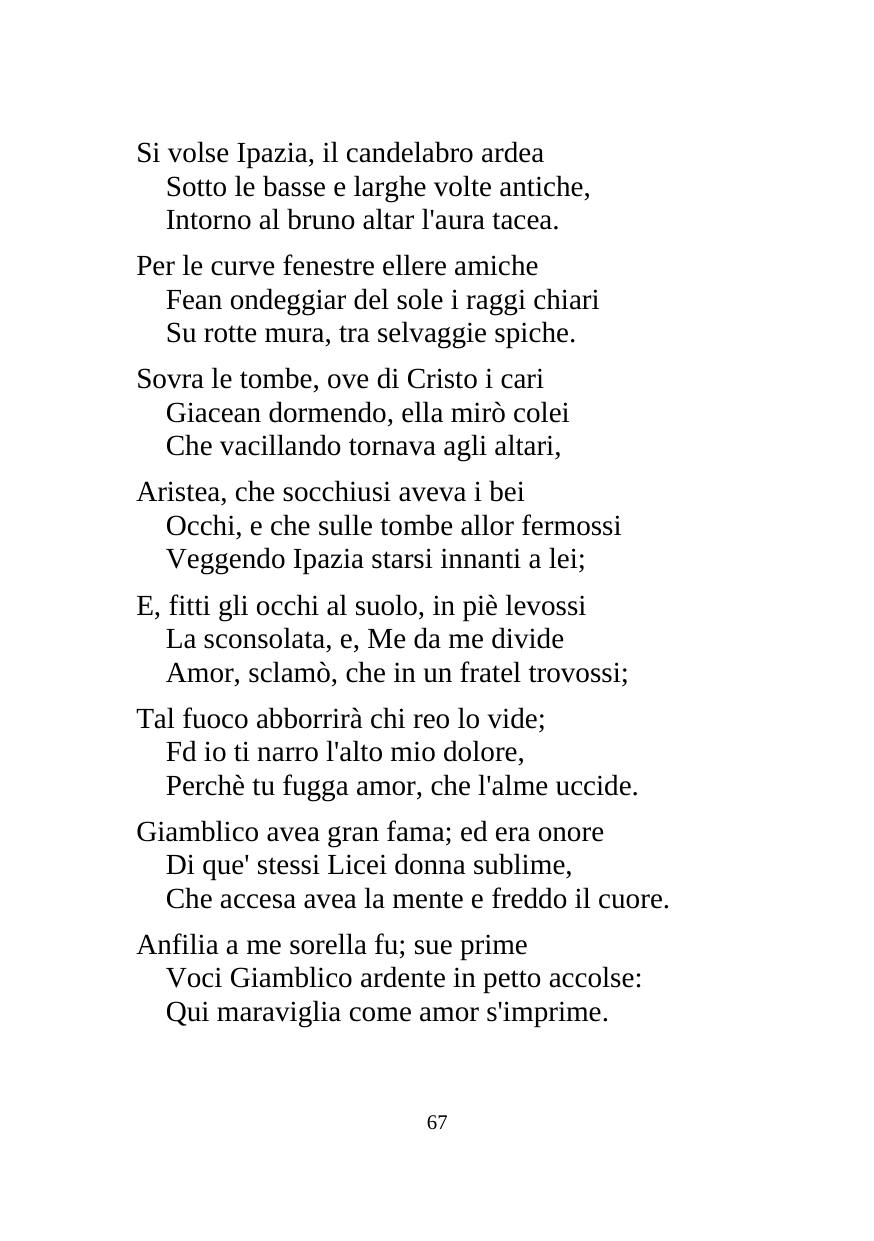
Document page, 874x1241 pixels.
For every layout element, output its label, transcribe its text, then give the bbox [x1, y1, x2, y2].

text Per le curve fenestre ellere amiche Fean ondeggiar del sole i raggi chiari Su rotte mura, tra selvaggie spiche. [136, 248, 768, 349]
text Anfilia a me sorella fu; sue prime Voci Giamblico ardente in petto accolse: Qui maraviglia come amor s'imprime. [136, 927, 768, 1028]
text Sovra le tombe, ove di Cristo i cari Giacean dormendo, ella mirò colei Che vacillando tornava agli altari, [136, 361, 768, 462]
text Tal fuoco abborrirà chi reo lo vide; Fd io ti narro l'alto mio dolore, Perchè tu fugga amor, che l'alme uccide. [136, 701, 768, 801]
text Giamblico avea gran fama; ed era onore Di que' stessi Licei donna sublime, Che accesa avea la mente e freddo il cuore. [136, 814, 768, 914]
text E, fitti gli occhi al suolo, in piè levossi La sconsolata, e, Me da me divide Amor, sclamò, che in un fratel trovossi; [136, 588, 768, 688]
text Aristea, che socchiusi aveva i bei Occhi, e che sulle tombe allor fermossi Veggendo Ipazia starsi innanti a lei; [136, 474, 768, 575]
text Si volse Ipazia, il candelabro ardea Sotto le basse e larghe volte antiche, Intorno al bruno altar l'aura tacea. [136, 135, 768, 236]
